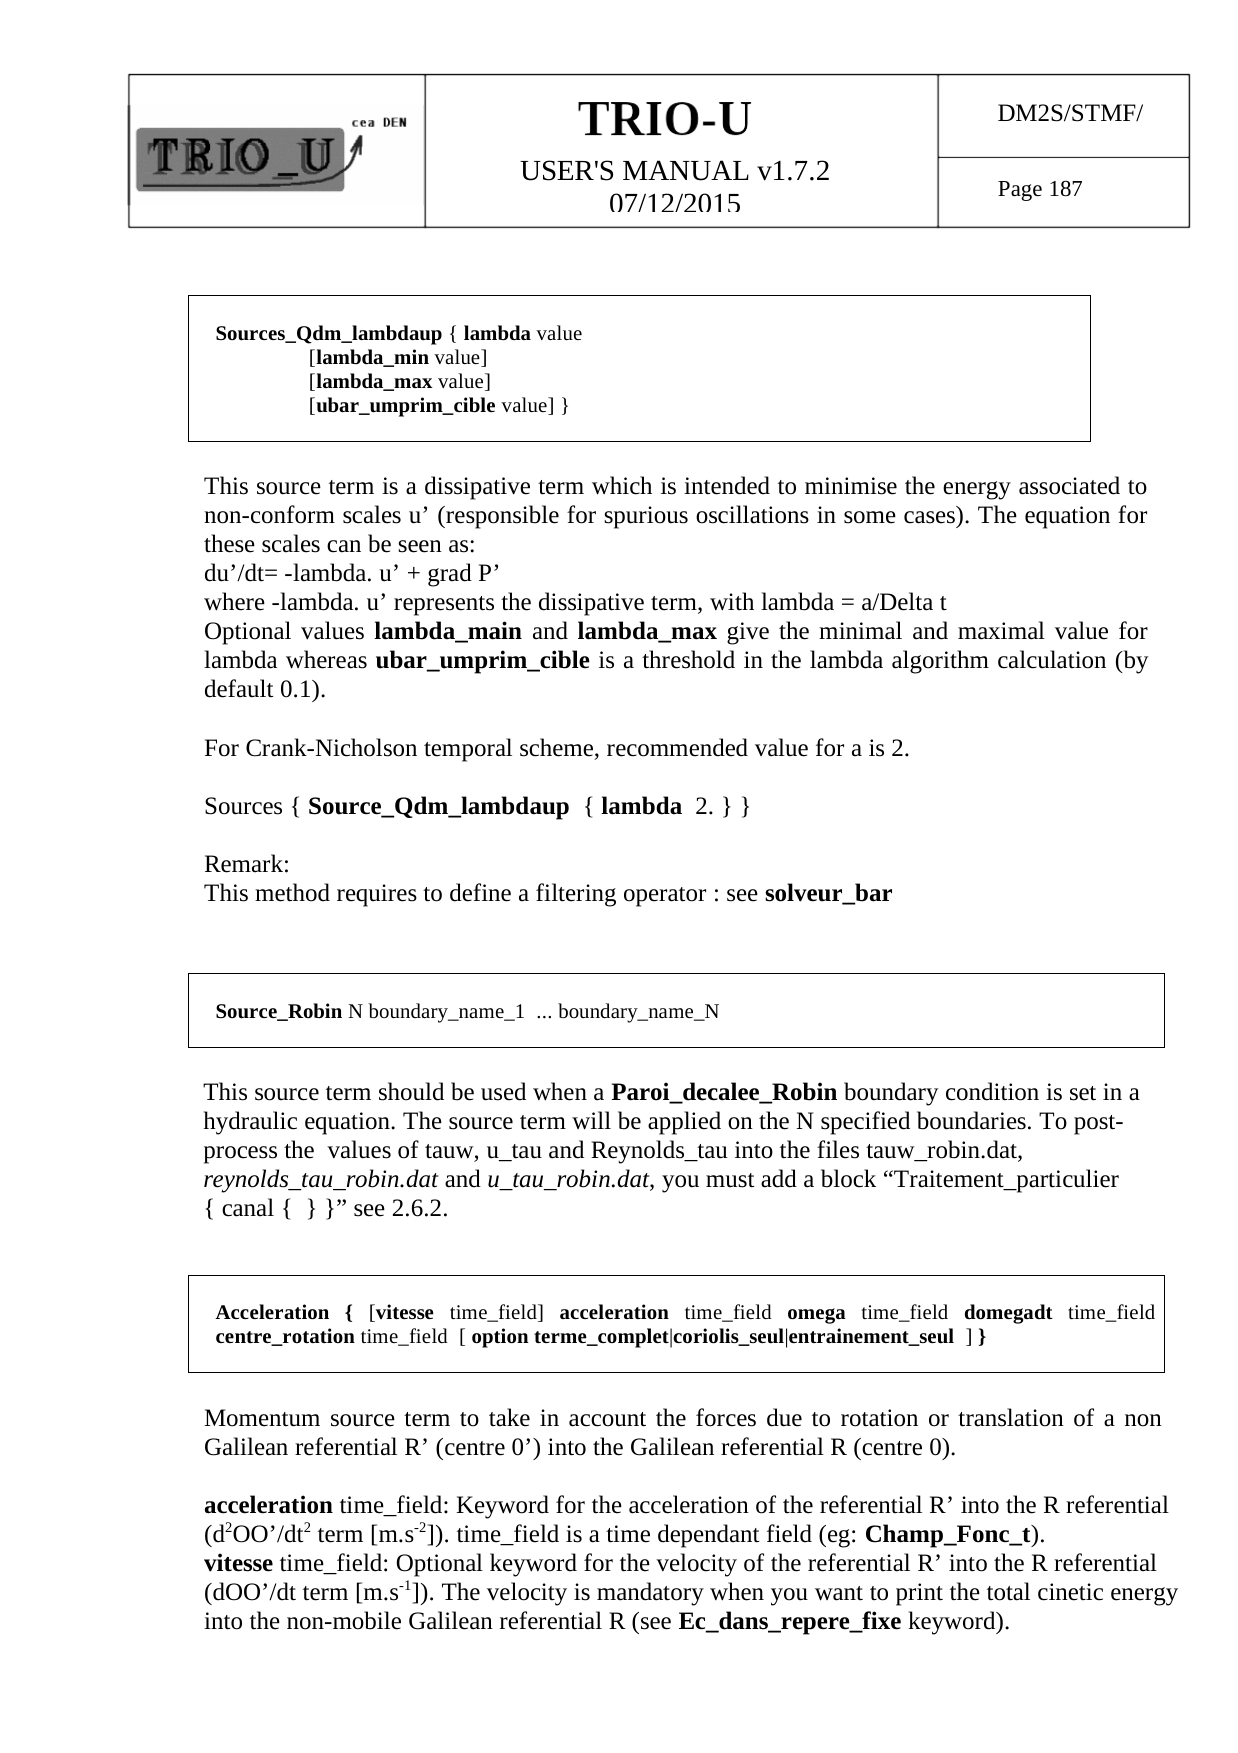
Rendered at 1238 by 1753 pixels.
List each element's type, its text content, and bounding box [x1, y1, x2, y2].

text This method requires to define a filtering operator : see solveur_bar [204, 878, 1149, 907]
text Momentum source term to take in account the forces due to rotation or translation of a non Galilean referential R’ (centre 0’) into the Galilean referential R (centre 0). [204, 1402, 1164, 1461]
text For Crank-Nicholson temporal scheme, recommended value for a is 2. [204, 732, 1149, 761]
text This source term is a dissipative term which is intended to minimise the energy associated to non-conform scales u’ (responsible for spurious oscillations in some cases). The equation for these scales can be seen as: [204, 471, 1149, 558]
text Sources { Source_Qdm_lambdaup { lambda 2. } } [204, 791, 1149, 819]
table_header Sources_Qdm_lambdaup { lambda value [lambda_min value] [lambda_max value] [ubar_umprim_cible value] } [189, 296, 1090, 441]
table_header Acceleration { [vitesse time_field] acceleration time_field omega time_field domegadt time_field centre_rotation time_field [ option terme_complet|coriolis_seul|entrainement_seul ] } [189, 1276, 1164, 1372]
text where -lambda. u’ represents the dissipative term, with lambda = a/Delta t [204, 587, 1149, 616]
text Optional values lambda_main and lambda_max give the minimal and maximal value for lambda whereas ubar_umprim_cible is a threshold in the lambda algorithm calculation (by default 0.1). [204, 616, 1149, 703]
table_header Source_Robin N boundary_name_1 ... boundary_name_N [189, 974, 1164, 1047]
text Remark: [204, 849, 1149, 878]
text This source term should be used when a Paroi_decalee_Robin boundary condition is set in a hydraulic equation. The source term will be applied on the N specified boundaries. To post-process the values of tauw, u_tau and Reynolds_tau into the files tauw_robin.dat, reynolds_tau_robin.dat and u_tau_robin.dat, you must add a block “Traitement_particulier { canal { } }” see 2.6.2. [203, 1077, 1196, 1222]
text vitesse time_field: Optional keyword for the velocity of the referential R’ into the R referential (dOO’/dt term [m.s-1]). The velocity is mandatory when you want to print the total cinetic energy into the non-mobile Galilean referential R (see Ec_dans_repere_fixe keyword). [204, 1548, 1196, 1635]
text acceleration time_field: Keyword for the acceleration of the referential R’ into the R referential (d2OO’/dt2 term [m.s-2]). time_field is a time dependant field (eg: Champ_Fonc_t). [204, 1489, 1196, 1548]
text du’/dt= -lambda. u’ + grad P’ [204, 558, 1149, 587]
